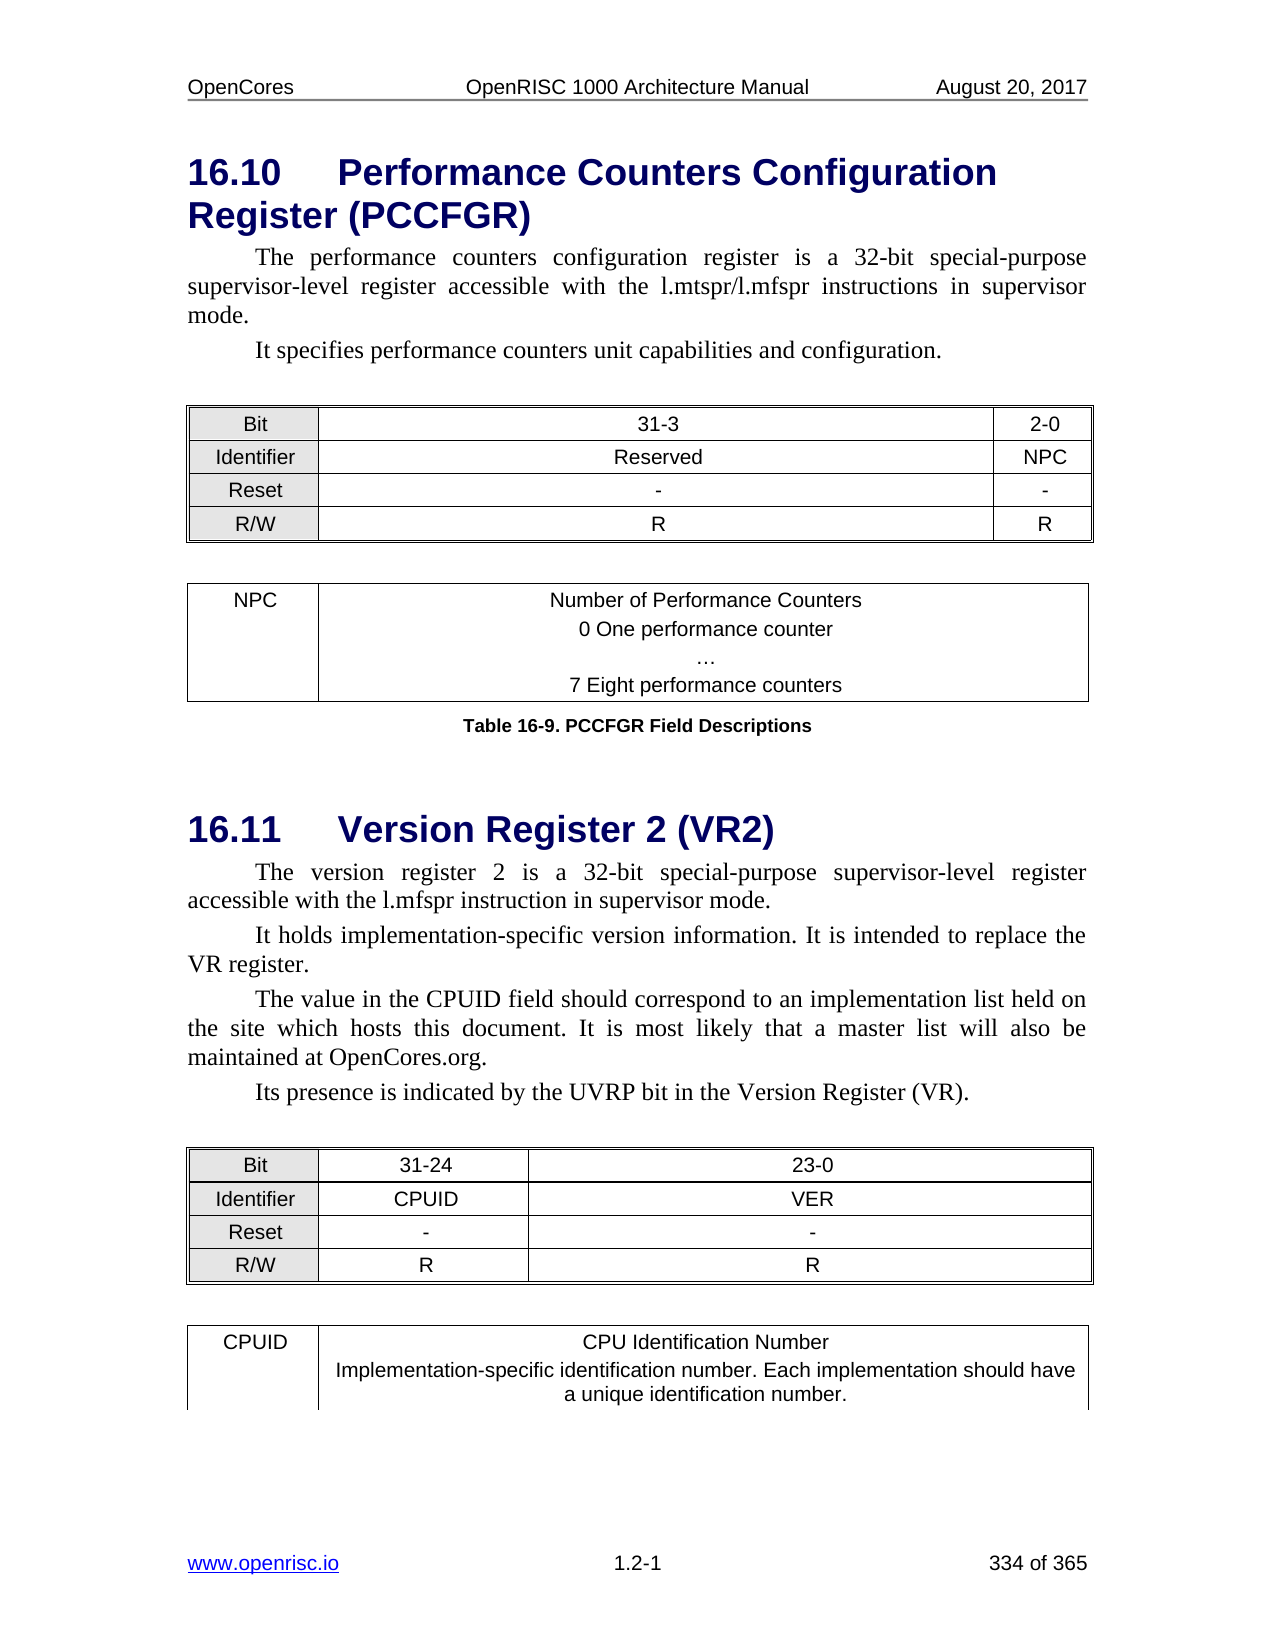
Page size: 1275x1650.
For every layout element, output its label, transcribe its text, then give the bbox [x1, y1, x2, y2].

table_cell Identifier [190, 1183, 318, 1215]
text The value in the CPUID field should correspond to an implementation list held on the site which hosts this document. It is most likely that a master list will also be maintained at OpenCores.org. [187, 984, 1087, 1071]
subtitle Performance Counters Configuration Register (PCCFGR) [187, 150, 1087, 236]
text It holds implementation-specific version information. It is intended to replace the VR register. [187, 921, 1087, 978]
table_header NPC [188, 584, 318, 701]
table_cell R [319, 1249, 528, 1281]
table_cell R [319, 507, 993, 539]
subtitle Version Register 2 (VR2) [187, 807, 1087, 851]
text It specifies performance counters unit capabilities and configuration. [187, 335, 1087, 364]
table_cell Identifier [190, 441, 318, 473]
table_header 31-24 [319, 1150, 528, 1181]
text The version register 2 is a 32-bit special-purpose supervisor-level register accessible with the l.mfspr instruction in supervisor mode. [187, 857, 1087, 914]
table_header CPU Identification Number Implementation-specific identification number. Each implementation should have a unique identification number. [319, 1326, 1088, 1410]
table_cell Reserved [319, 441, 993, 473]
table_cell Reset [190, 474, 318, 506]
table_cell - [319, 474, 993, 506]
table_header Number of Performance Counters 0 One performance counter … 7 Eight performance counters [319, 584, 1088, 701]
table_cell - [529, 1216, 1091, 1248]
table_cell Reset [190, 1216, 318, 1248]
table_cell - [994, 474, 1091, 506]
table_cell VER [529, 1183, 1091, 1215]
table_cell R [529, 1249, 1091, 1281]
table_cell R/W [190, 507, 318, 539]
table_header Bit [190, 1150, 318, 1181]
table_cell R [994, 507, 1091, 539]
text Its presence is indicated by the UVRP bit in the Version Register (VR). [187, 1077, 1087, 1106]
table_header 31-3 [319, 408, 993, 439]
table_header CPUID [188, 1326, 318, 1410]
table_header Bit [190, 408, 318, 439]
table_cell - [319, 1216, 528, 1248]
table_header 23-0 [529, 1150, 1091, 1181]
table_cell CPUID [319, 1183, 528, 1215]
table_header 2-0 [994, 408, 1091, 439]
text Table 16-9. PCCFGR Field Descriptions [187, 714, 1087, 736]
table_cell NPC [994, 441, 1091, 473]
table_cell R/W [190, 1249, 318, 1281]
text The performance counters configuration register is a 32-bit special-purpose supervisor-level register accessible with the l.mtspr/l.mfspr instructions in supervisor mode. [187, 242, 1087, 329]
